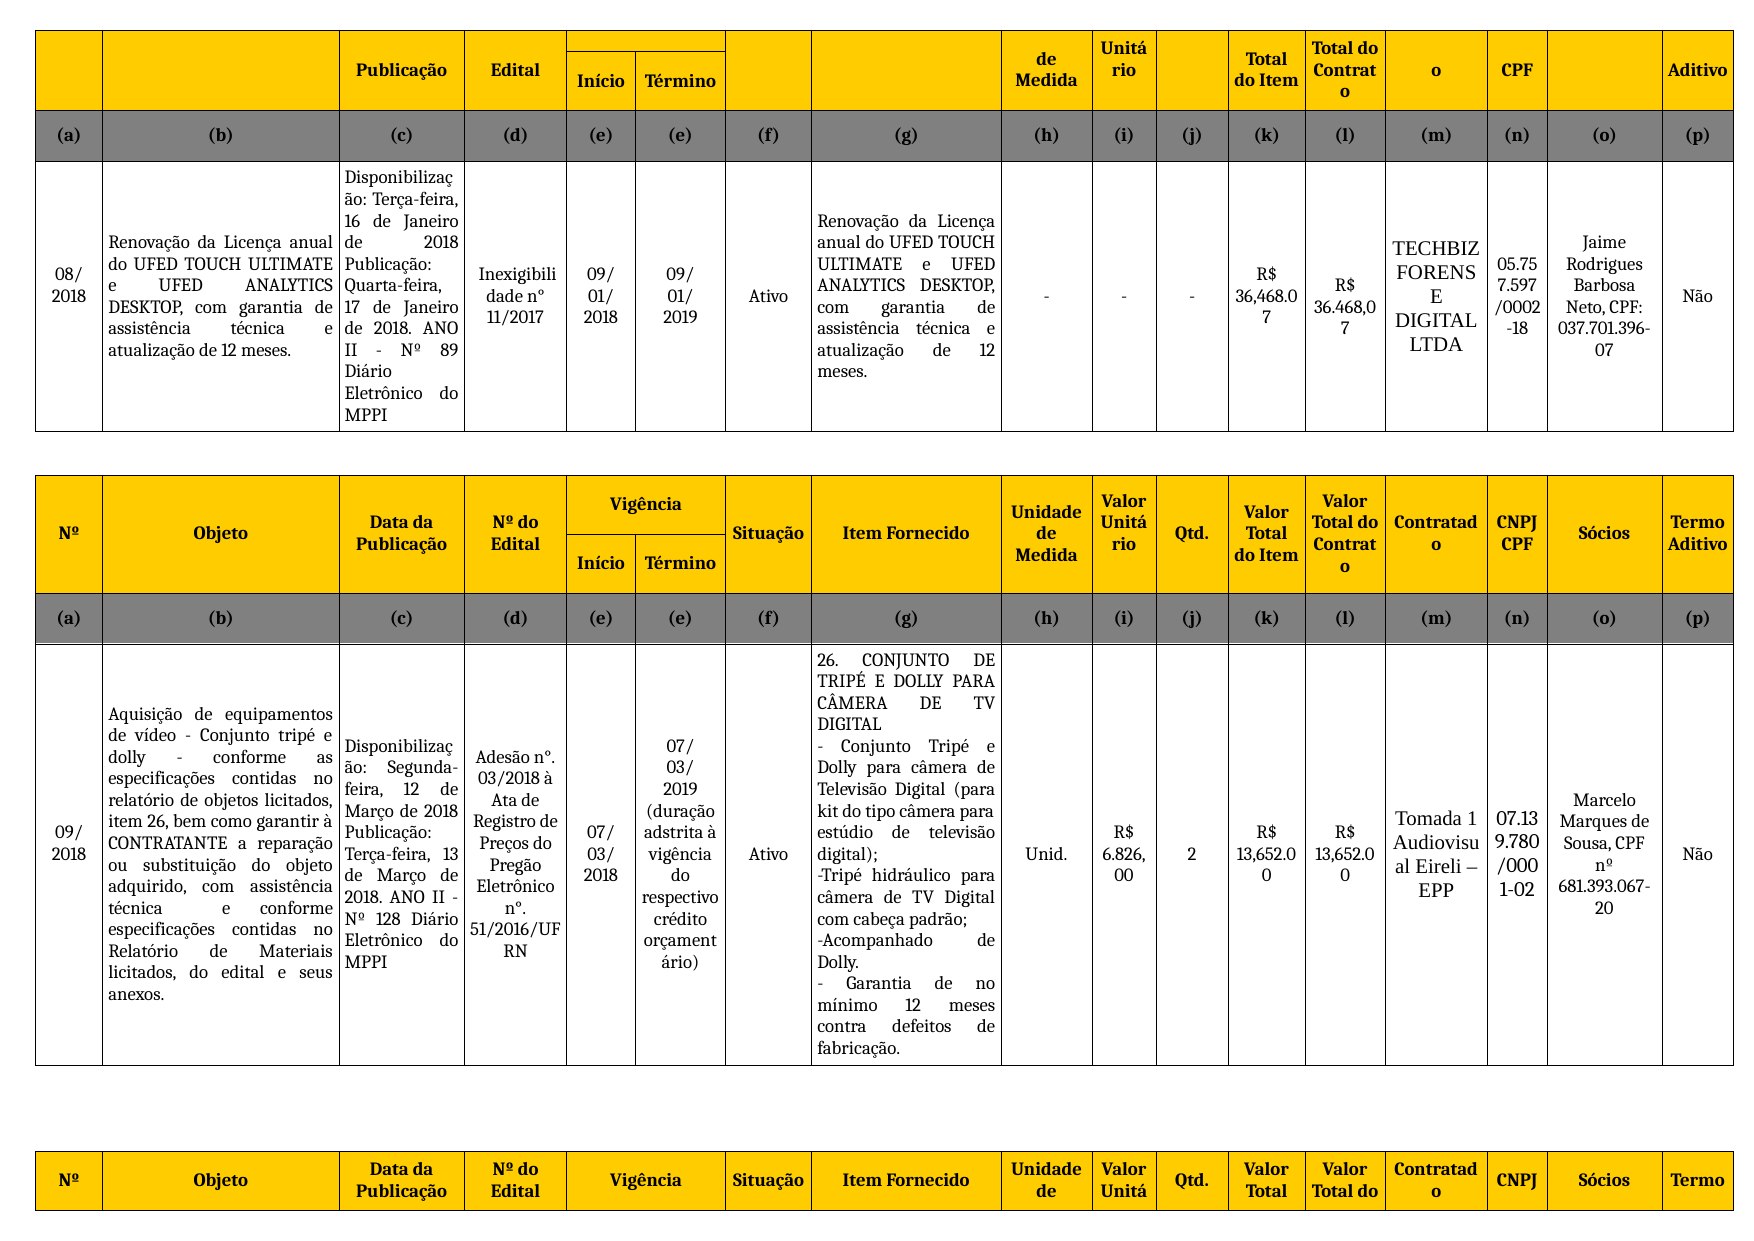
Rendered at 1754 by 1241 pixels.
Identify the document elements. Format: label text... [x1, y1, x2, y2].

table_cell Aquisição de equipamentos de vídeo - Conjunto tripé e dolly - conforme as especificações contidas no relatório de objetos licitados, item 26, bem como garantir à CONTRATANTE a reparação ou substituição do objeto adquirido, com assistência técnica e conforme especificações contidas no Relatório de Materiais licitados, do edital e seus anexos. [103, 645, 339, 1065]
table_cell TECHBIZ FORENSE DIGITAL LTDA [1386, 162, 1487, 431]
table_cell 09/ 01/ 2018 [567, 162, 635, 431]
table_header Aditivo [1663, 31, 1733, 110]
table_cell Jaime Rodrigues Barbosa Neto, CPF: 037.701.396-07 [1548, 162, 1662, 431]
table_cell Término [636, 52, 725, 110]
table_header de Medida [1002, 31, 1092, 110]
table_cell (g) [812, 111, 1001, 161]
table_cell (g) [812, 594, 1001, 643]
table_header Termo [1663, 1152, 1733, 1210]
table_cell (n) [1488, 111, 1547, 161]
table_header Vigência [567, 1152, 725, 1210]
table_header Contratado [1386, 476, 1487, 593]
table_header Nº [36, 476, 102, 593]
table_cell R$ 36.468,07 [1229, 162, 1305, 431]
table_cell (o) [1548, 594, 1662, 643]
table_cell Renovação da Licença anual do UFED TOUCH ULTIMATE e UFED ANALYTICS DESKTOP, com garantia de assistência técnica e atualização de 12 meses. [812, 162, 1001, 431]
table_cell (o) [1548, 111, 1662, 161]
table_cell (k) [1229, 111, 1305, 161]
table_cell (d) [465, 111, 566, 161]
table_cell Ativo [726, 162, 811, 431]
table_header Nº do Edital [465, 476, 566, 593]
table_header CNPJ [1488, 1152, 1547, 1210]
table_cell (e) [567, 594, 635, 643]
table_cell (e) [567, 111, 635, 161]
table_header Contratado [1386, 1152, 1487, 1210]
table_cell (p) [1663, 594, 1733, 643]
table_header Data da Publicação [340, 476, 464, 593]
table_cell - [1002, 162, 1092, 431]
table_cell (e) [636, 111, 725, 161]
table_cell Marcelo Marques de Sousa, CPF nº 681.393.067-20 [1548, 645, 1662, 1065]
table_cell 26. CONJUNTO DE TRIPÉ E DOLLY PARA CÂMERA DE TV DIGITAL - Conjunto Tripé e Dolly para câmera de Televisão Digital (para kit do tipo câmera para estúdio de televisão digital); -Tripé hidráulico para câmera de TV Digital com cabeça padrão; -Acompanhado de Dolly. - Garantia de no mínimo 12 meses contra defeitos de fabricação. [812, 645, 1001, 1065]
table_cell 07.139.780/0001-02 [1488, 645, 1547, 1065]
table_cell 09/ 01/ 2019 [636, 162, 725, 431]
table_cell Tomada 1 Audiovisual Eireli – EPP [1386, 645, 1487, 1065]
table_cell - [1157, 162, 1228, 431]
table_cell Início [567, 52, 635, 110]
table_header CPF [1488, 31, 1547, 110]
table_header CNPJ CPF [1488, 476, 1547, 593]
table_cell - [1093, 162, 1156, 431]
table_header Valor Unitá [1093, 1152, 1156, 1210]
table_header Unidade de Medida [1002, 476, 1092, 593]
table_header Item Fornecido [812, 476, 1001, 593]
table_cell 07/ 03/ 2019 (duração adstrita à vigência do respectivo crédito orçamentário) [636, 645, 725, 1065]
table_cell (j) [1157, 111, 1228, 161]
table_cell (m) [1386, 594, 1487, 643]
table_header [1157, 31, 1228, 110]
table_cell (c) [340, 111, 464, 161]
table_header Nº [36, 1152, 102, 1210]
table_cell (a) [36, 594, 102, 643]
table_cell (h) [1002, 111, 1092, 161]
table_cell (i) [1093, 111, 1156, 161]
table_header Situação [726, 1152, 811, 1210]
table_cell Ativo [726, 645, 811, 1065]
table_header Vigência [567, 476, 725, 534]
table_cell (k) [1229, 594, 1305, 643]
table_cell (a) [36, 111, 102, 161]
table_cell Renovação da Licença anual do UFED TOUCH ULTIMATE e UFED ANALYTICS DESKTOP, com garantia de assistência técnica e atualização de 12 meses. [103, 162, 339, 431]
table_cell 07/ 03/ 2018 [567, 645, 635, 1065]
table_cell Inexigibilidade n° 11/2017 [465, 162, 566, 431]
table_cell R$ 13.652,00 [1229, 645, 1305, 1065]
table_header [1548, 31, 1662, 110]
table_cell Disponibilização: Segunda-feira, 12 de Março de 2018 Publicação: Terça-feira, 13 de Março de 2018. ANO II - Nº 128 Diário Eletrônico do MPPI [340, 645, 464, 1065]
table_cell (f) [726, 594, 811, 643]
table_header Valor Unitário [1093, 476, 1156, 593]
table_cell (c) [340, 594, 464, 643]
table_cell (f) [726, 111, 811, 161]
table_cell (d) [465, 594, 566, 643]
table_header Situação [726, 476, 811, 593]
table_header o [1386, 31, 1487, 110]
table_header Sócios [1548, 476, 1662, 593]
table_header Valor Total [1229, 1152, 1305, 1210]
table_header Valor Total do [1306, 1152, 1385, 1210]
table_header Valor Total do Contrato [1306, 476, 1385, 593]
table_cell 05.757.597/0002-18 [1488, 162, 1547, 431]
table_header Termo Aditivo [1663, 476, 1733, 593]
table_cell Não [1663, 162, 1733, 431]
table_header [726, 31, 811, 110]
table_cell (i) [1093, 594, 1156, 643]
table_header Nº do Edital [465, 1152, 566, 1210]
table_cell Unid. [1002, 645, 1092, 1065]
table_cell Início [567, 535, 635, 593]
table_cell Não [1663, 645, 1733, 1065]
table_cell R$ 36.468,07 [1306, 162, 1385, 431]
table_header Edital [465, 31, 566, 110]
table_cell (l) [1306, 111, 1385, 161]
table_cell (m) [1386, 111, 1487, 161]
table_header Total do Contrato [1306, 31, 1385, 110]
table_cell (p) [1663, 111, 1733, 161]
table_header [103, 31, 339, 110]
table_cell Adesão n°. 03/2018 à Ata de Registro de Preços do Pregão Eletrônico n°. 51/2016/UFRN [465, 645, 566, 1065]
table_header [812, 31, 1001, 110]
table_header Objeto [103, 476, 339, 593]
table_cell (n) [1488, 594, 1547, 643]
table_cell 08/ 2018 [36, 162, 102, 431]
table_header Objeto [103, 1152, 339, 1210]
table_cell (b) [103, 594, 339, 643]
table_cell Término [636, 535, 725, 593]
table_cell (h) [1002, 594, 1092, 643]
table_header Unidade de [1002, 1152, 1092, 1210]
table_cell (b) [103, 111, 339, 161]
table_header Unitário [1093, 31, 1156, 110]
table_header [567, 31, 725, 51]
table_header Total do Item [1229, 31, 1305, 110]
table_cell (e) [636, 594, 725, 643]
table_header Publicação [340, 31, 464, 110]
table_cell 09/ 2018 [36, 645, 102, 1065]
table_header Data da Publicação [340, 1152, 464, 1210]
table_cell R$ 6.826,00 [1093, 645, 1156, 1065]
table_header Qtd. [1157, 476, 1228, 593]
table_cell 2 [1157, 645, 1228, 1065]
table_cell (l) [1306, 594, 1385, 643]
table_header Qtd. [1157, 1152, 1228, 1210]
table_header Item Fornecido [812, 1152, 1001, 1210]
table_cell Disponibilização: Terça-feira, 16 de Janeiro de 2018 Publicação: Quarta-feira, 17 de Janeiro de 2018. ANO II - Nº 89 Diário Eletrônico do MPPI [340, 162, 464, 431]
table_cell R$ 13.652,00 [1306, 645, 1385, 1065]
table_header Valor Total do Item [1229, 476, 1305, 593]
table_header Sócios [1548, 1152, 1662, 1210]
table_cell (j) [1157, 594, 1228, 643]
table_header [36, 31, 102, 110]
